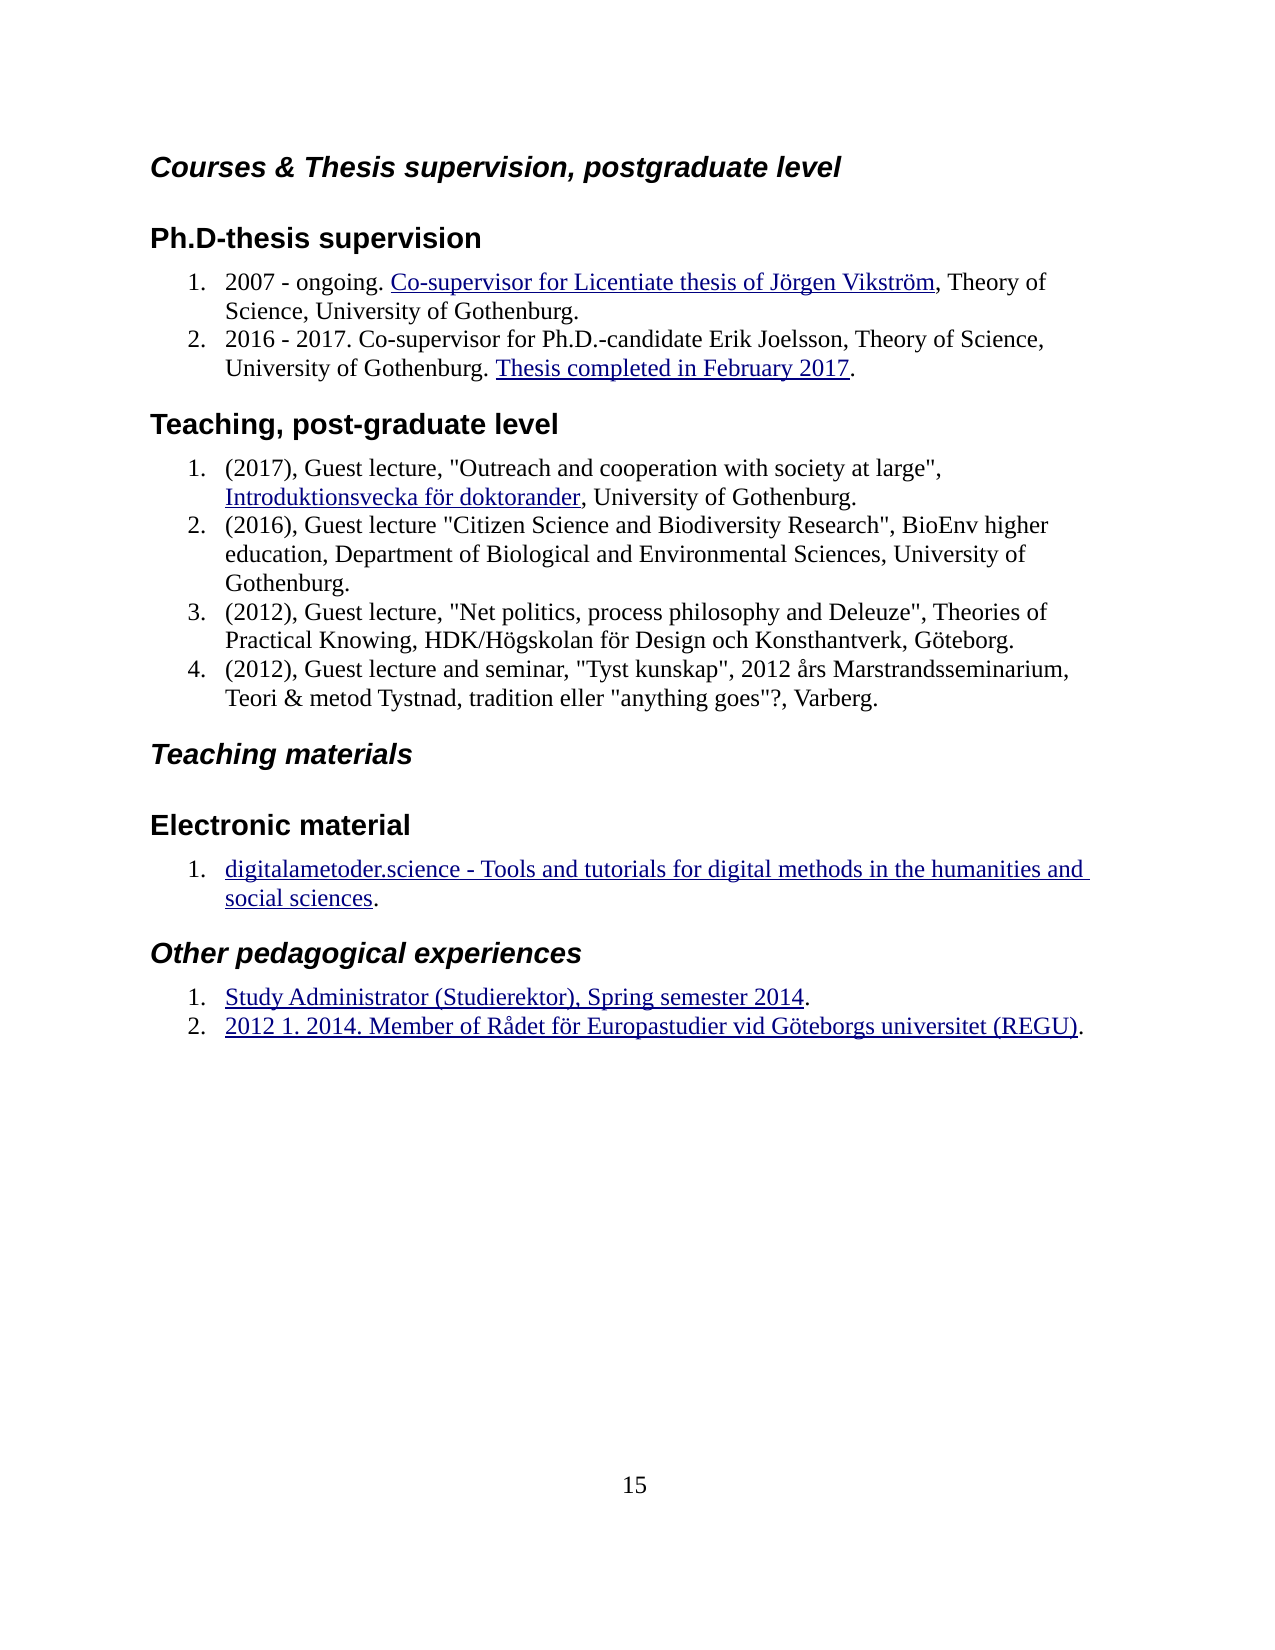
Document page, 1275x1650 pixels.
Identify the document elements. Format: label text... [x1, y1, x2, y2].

subtitle Other pedagogical experiences [150, 936, 1125, 970]
list (2012), Guest lecture and seminar, "Tyst kunskap", 2012 års Marstrandsseminarium, Teori & metod Tystnad, tradition eller "anything goes"?, Varberg. [187, 654, 1125, 712]
list 2016 - 2017. Co-supervisor for Ph.D.-candidate Erik Joelsson, Theory of Science, University of Gothenburg. Thesis completed in February 2017. [187, 324, 1125, 382]
subtitle Ph.D-thesis supervision [150, 221, 1125, 254]
list 2007 - ongoing. Co-supervisor for Licentiate thesis of Jörgen Vikström, Theory of Science, University of Gothenburg. [187, 267, 1125, 324]
subtitle Courses & Thesis supervision, postgraduate level [150, 150, 1125, 183]
subtitle Electronic material [150, 808, 1125, 841]
list (2016), Guest lecture "Citizen Science and Biodiversity Research", BioEnv higher education, Department of Biological and Environmental Sciences, University of Gothenburg. [187, 511, 1125, 597]
list (2012), Guest lecture, "Net politics, process philosophy and Deleuze", Theories of Practical Knowing, HDK/Högskolan för Design och Konsthantverk, Göteborg. [187, 597, 1125, 654]
list Study Administrator (Studierektor), Spring semester 2014. [187, 982, 1125, 1011]
list (2017), Guest lecture, "Outreach and cooperation with society at large", Introduktionsvecka för doktorander, University of Gothenburg. [187, 453, 1125, 511]
subtitle Teaching materials [150, 737, 1125, 770]
list 2012 1. 2014. Member of Rådet för Europastudier vid Göteborgs universitet (REGU). [187, 1011, 1125, 1040]
subtitle Teaching, post-graduate level [150, 407, 1125, 441]
list digitalametoder.science - Tools and tutorials for digital methods in the humanities and social sciences. [187, 854, 1125, 911]
